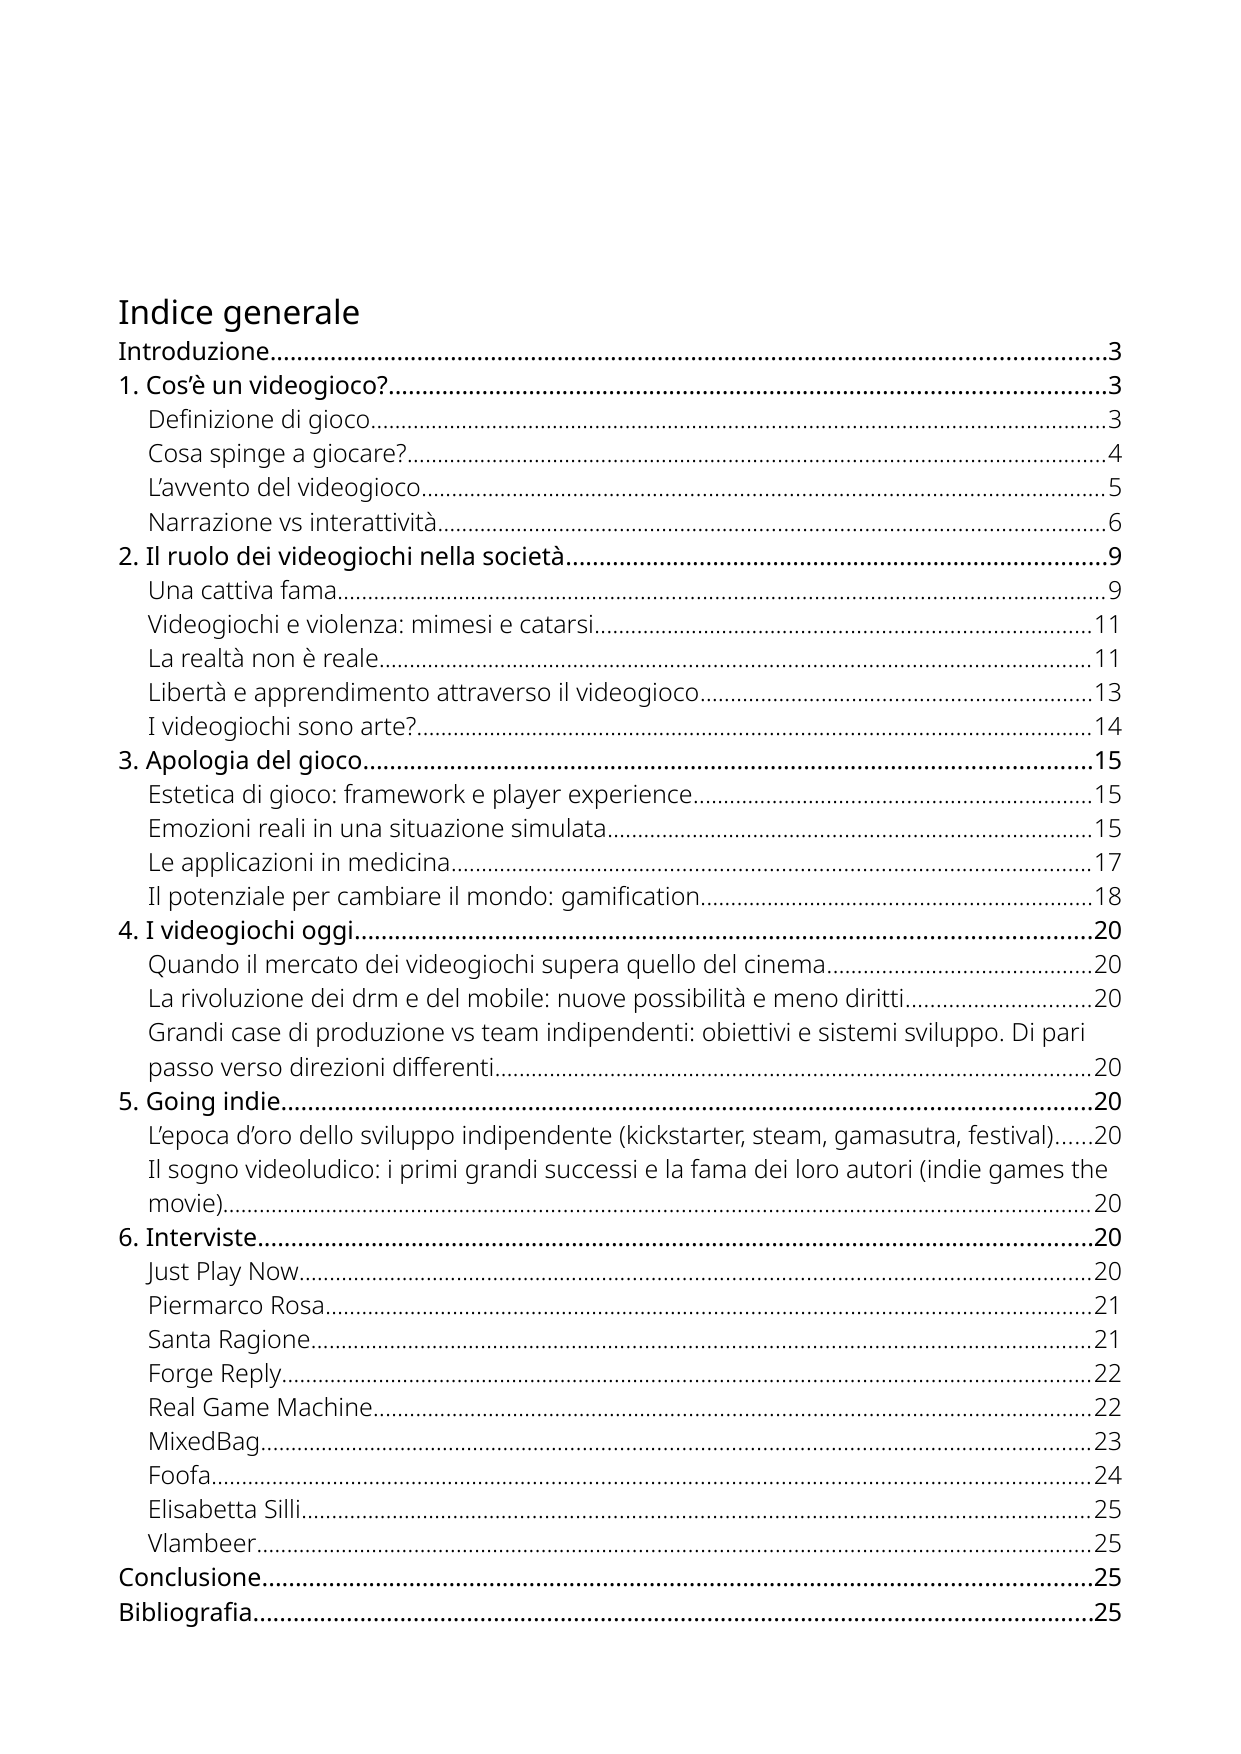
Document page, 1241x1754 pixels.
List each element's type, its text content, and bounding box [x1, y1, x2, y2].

text Real Game Machine 22 [148, 1390, 1122, 1424]
text Santa Ragione 21 [148, 1322, 1122, 1356]
text Introduzione 3 [118, 334, 1122, 368]
text L’avvento del videogioco 5 [148, 470, 1122, 504]
text Grandi case di produzione vs team indipendenti: obiettivi e sistemi sviluppo. Di pari passo verso direzioni differenti 20 [148, 1015, 1122, 1083]
text Bibliografia 25 [118, 1594, 1122, 1628]
text Vlambeer 25 [148, 1526, 1122, 1560]
text Conclusione 25 [118, 1560, 1122, 1594]
text L’epoca d’oro dello sviluppo indipendente (kickstarter, steam, gamasutra, festival) 20 [148, 1117, 1122, 1151]
text Piermarco Rosa 21 [148, 1288, 1122, 1322]
text Quando il mercato dei videogiochi supera quello del cinema 20 [148, 947, 1122, 981]
text La rivoluzione dei drm e del mobile: nuove possibilità e meno diritti 20 [148, 981, 1122, 1015]
text Just Play Now 20 [148, 1253, 1122, 1288]
text Elisabetta Silli 25 [148, 1492, 1122, 1526]
text Estetica di gioco: framework e player experience 15 [148, 777, 1122, 811]
text I videogiochi sono arte? 14 [148, 708, 1122, 743]
text Cosa spinge a giocare? 4 [148, 436, 1122, 470]
text 4. I videogiochi oggi 20 [118, 913, 1122, 947]
text Libertà e apprendimento attraverso il videogioco 13 [148, 674, 1122, 708]
text 3. Apologia del gioco 15 [118, 743, 1122, 777]
text Il potenziale per cambiare il mondo: gamification 18 [148, 879, 1122, 913]
text Definizione di gioco 3 [148, 402, 1122, 436]
text Emozioni reali in una situazione simulata 15 [148, 811, 1122, 845]
subtitle Indice generale [118, 288, 1122, 334]
text Una cattiva fama 9 [148, 572, 1122, 606]
text Foofa 24 [148, 1458, 1122, 1492]
text Narrazione vs interattività 6 [148, 504, 1122, 538]
text Le applicazioni in medicina 17 [148, 845, 1122, 879]
text Videogiochi e violenza: mimesi e catarsi 11 [148, 606, 1122, 640]
text 2. Il ruolo dei videogiochi nella società 9 [118, 538, 1122, 572]
text 5. Going indie 20 [118, 1083, 1122, 1117]
text 6. Interviste 20 [118, 1219, 1122, 1253]
text Forge Reply 22 [148, 1356, 1122, 1390]
text La realtà non è reale 11 [148, 640, 1122, 674]
text 1. Cos’è un videogioco? 3 [118, 368, 1122, 402]
text Il sogno videoludico: i primi grandi successi e la fama dei loro autori (indie games the movie) 20 [148, 1151, 1122, 1219]
text MixedBag 23 [148, 1424, 1122, 1458]
